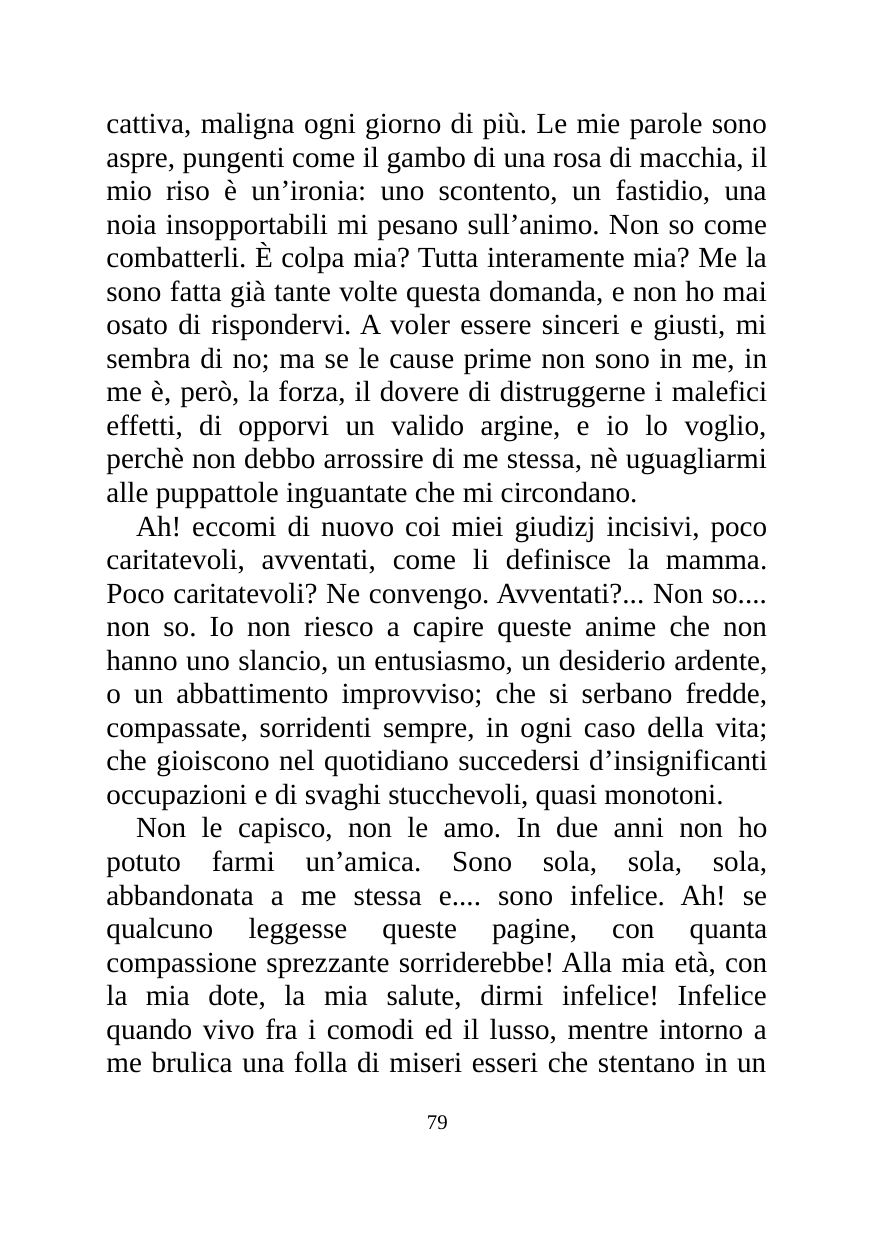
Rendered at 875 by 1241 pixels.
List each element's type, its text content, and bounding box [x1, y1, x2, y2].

text Non le capisco, non le amo. In due anni non ho potuto farmi un’amica. Sono sola, sola, sola, abbandonata a me stessa e.... sono infelice. Ah! se qualcuno leggesse queste pagine, con quanta compassione sprezzante sorriderebbe! Alla mia età, con la mia dote, la mia salute, dirmi infelice! Infelice quando vivo fra i comodi ed il lusso, mentre intorno a me brulica una folla di miseri esseri che stentano in un [106, 811, 768, 1079]
text Ah! eccomi di nuovo coi miei giudizj incisivi, poco caritatevoli, avventati, come li definisce la mamma. Poco caritatevoli? Ne convengo. Avventati?... Non so.... non so. Io non riesco a capire queste anime che non hanno uno slancio, un entusiasmo, un desiderio ardente, o un abbattimento improvviso; che si serbano fredde, compassate, sorridenti sempre, in ogni caso della vita; che gioiscono nel quotidiano succedersi d’insignificanti occupazioni e di svaghi stucchevoli, quasi monotoni. [106, 509, 768, 811]
text cattiva, maligna ogni giorno di più. Le mie parole sono aspre, pungenti come il gambo di una rosa di macchia, il mio riso è un’ironia: uno scontento, un fastidio, una noia insopportabili mi pesano sull’animo. Non so come combatterli. È colpa mia? Tutta interamente mia? Me la sono fatta già tante volte questa domanda, e non ho mai osato di rispondervi. A voler essere sinceri e giusti, mi sembra di no; ma se le cause prime non sono in me, in me è, però, la forza, il dovere di distruggerne i malefici effetti, di opporvi un valido argine, e io lo voglio, perchè non debbo arrossire di me stessa, nè uguagliarmi alle puppattole inguantate che mi circondano. [106, 106, 768, 509]
